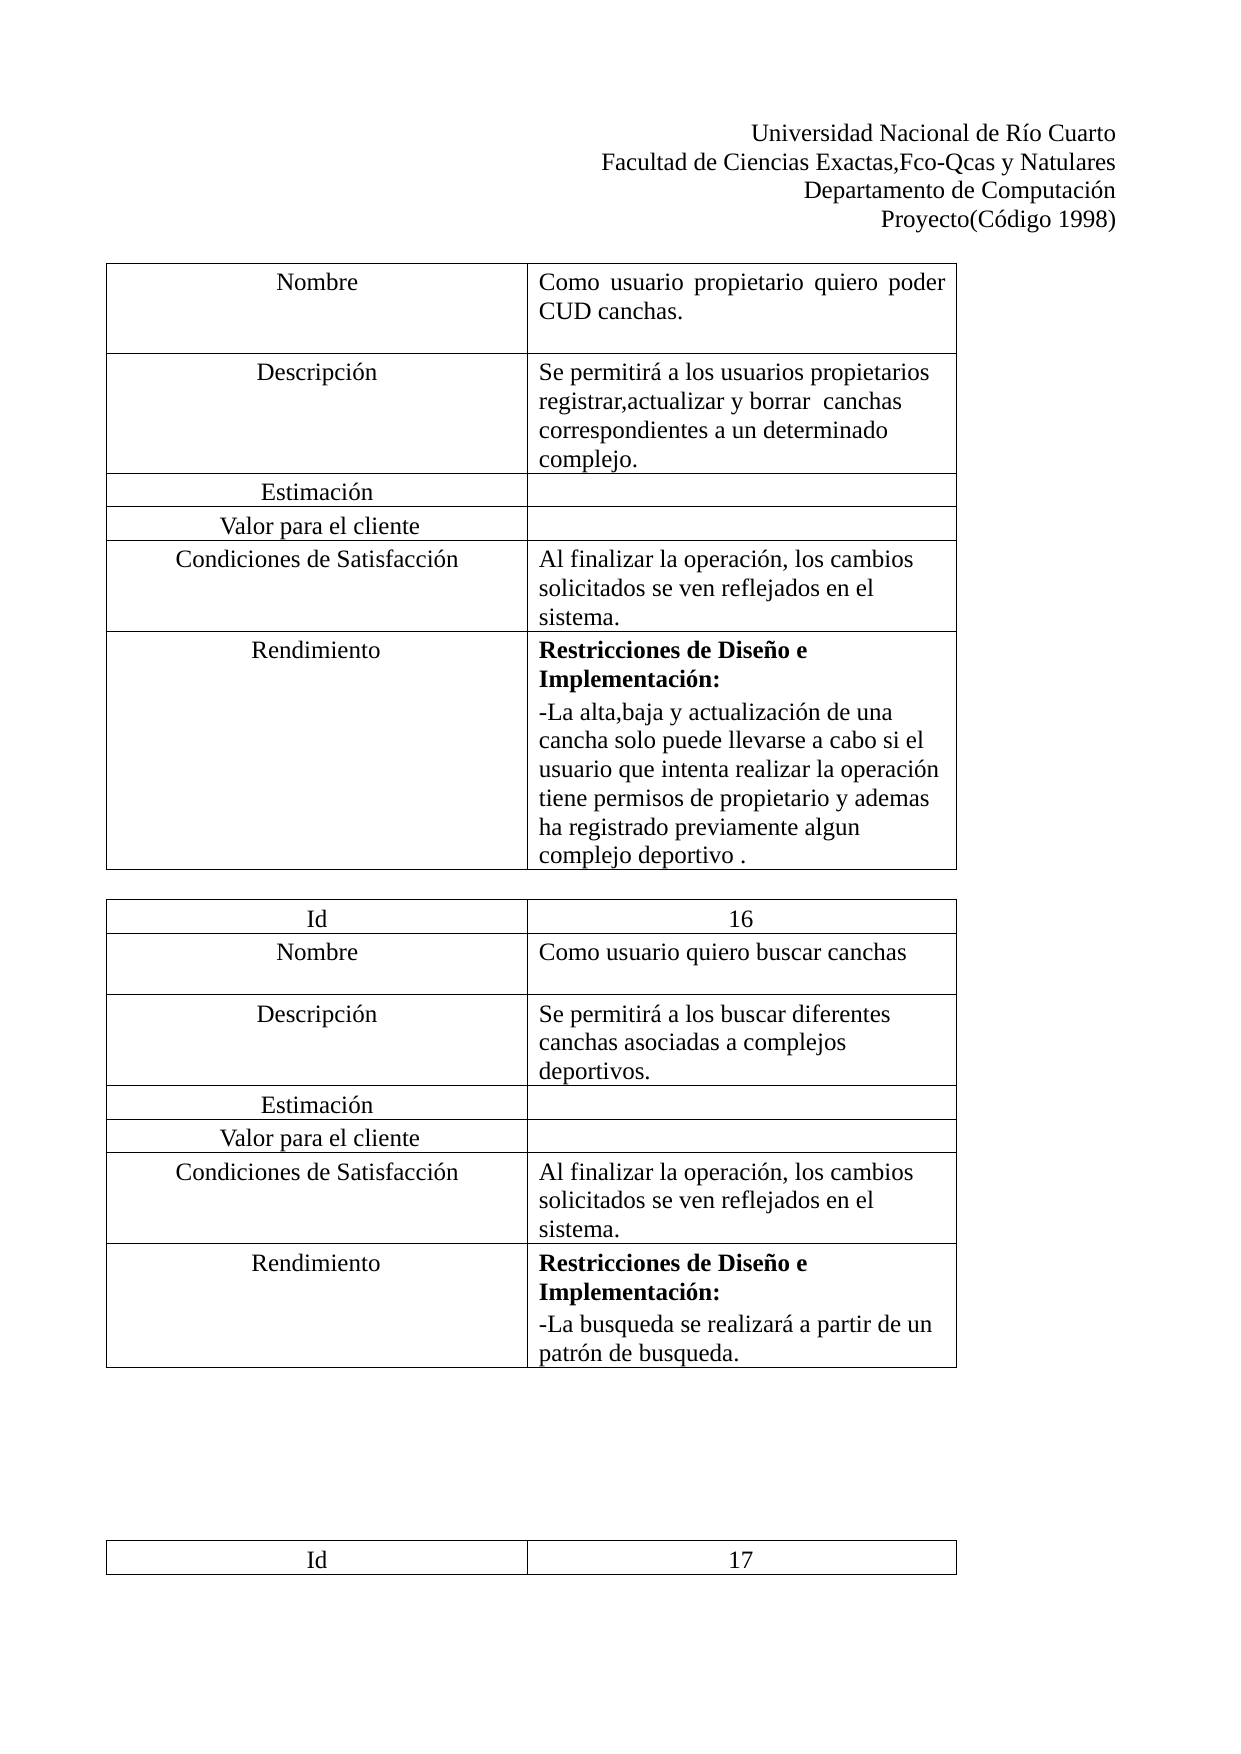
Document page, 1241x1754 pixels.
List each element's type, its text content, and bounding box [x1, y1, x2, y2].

table_cell Condiciones de Satisfacción [107, 541, 527, 631]
table_cell Valor para el cliente [107, 507, 527, 539]
table_cell [528, 1086, 956, 1118]
table_cell Valor para el cliente [107, 1120, 527, 1152]
table_header Id [107, 900, 527, 932]
table_cell Descripción [107, 354, 527, 472]
table_header 16 [528, 900, 956, 932]
table_cell Estimación [107, 474, 527, 506]
table_header Id [107, 1541, 527, 1574]
table_cell Se permitirá a los buscar diferentes canchas asociadas a complejos deportivos. [528, 995, 956, 1085]
table_cell Nombre [107, 934, 527, 994]
table_cell Como usuario quiero buscar canchas [528, 934, 956, 994]
table_cell Restricciones de Diseño e Implementación: -La busqueda se realizará a partir de un patrón de busqueda. [528, 1244, 956, 1367]
table_cell [528, 474, 956, 506]
table_cell Al finalizar la operación, los cambios solicitados se ven reflejados en el sistema. [528, 1153, 956, 1243]
table_cell Descripción [107, 995, 527, 1085]
table_cell Como usuario propietario quiero poder CUD canchas. [528, 264, 956, 353]
table_cell Se permitirá a los usuarios propietarios registrar,actualizar y borrar canchas correspondientes a un determinado complejo. [528, 354, 956, 472]
table_cell Rendimiento [107, 632, 527, 869]
table_cell Al finalizar la operación, los cambios solicitados se ven reflejados en el sistema. [528, 541, 956, 631]
table_cell Restricciones de Diseño e Implementación: -La alta,baja y actualización de una cancha solo puede llevarse a cabo si el usuario que intenta realizar la operación tiene permisos de propietario y ademas ha registrado previamente algun complejo deportivo . [528, 632, 956, 869]
table_cell Estimación [107, 1086, 527, 1118]
table_header 17 [528, 1541, 956, 1574]
table_cell [528, 1120, 956, 1152]
table_cell Condiciones de Satisfacción [107, 1153, 527, 1243]
table_cell Nombre [107, 264, 527, 353]
table_cell [528, 507, 956, 539]
table_cell Rendimiento [107, 1244, 527, 1367]
